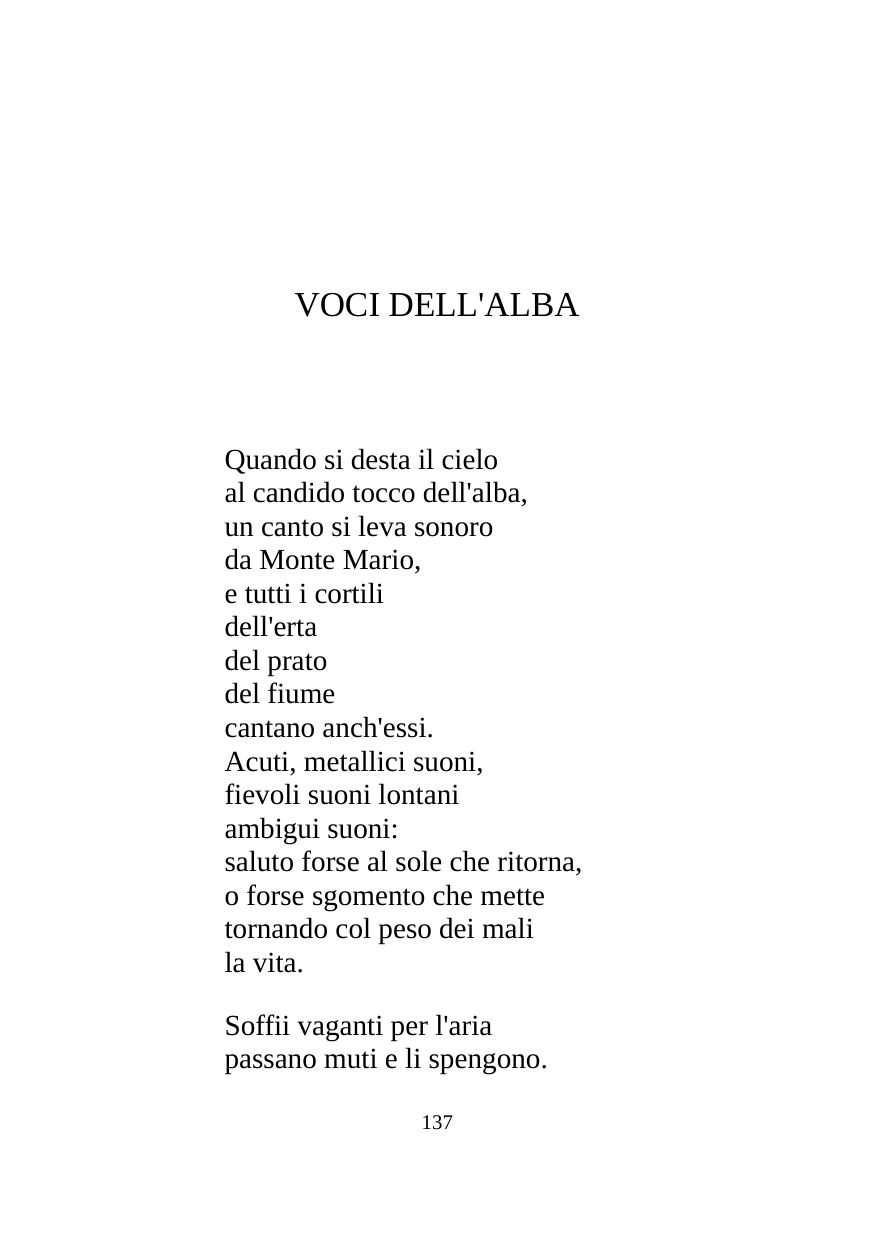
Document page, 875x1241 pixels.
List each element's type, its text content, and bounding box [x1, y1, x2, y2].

subtitle VOCI DELL'ALBA [106, 283, 768, 324]
text Quando si desta il cielo al candido tocco dell'alba, un canto si leva sonoro da Monte Mario, e tutti i cortili dell'erta del prato del fiume cantano anch'essi. Acuti, metallici suoni, fievoli suoni lontani ambigui suoni: saluto forse al sole che ritorna, o forse sgomento che mette tornando col peso dei mali la vita. [224, 442, 768, 978]
text Soffii vaganti per l'aria passano muti e li spengono. [224, 1008, 768, 1075]
